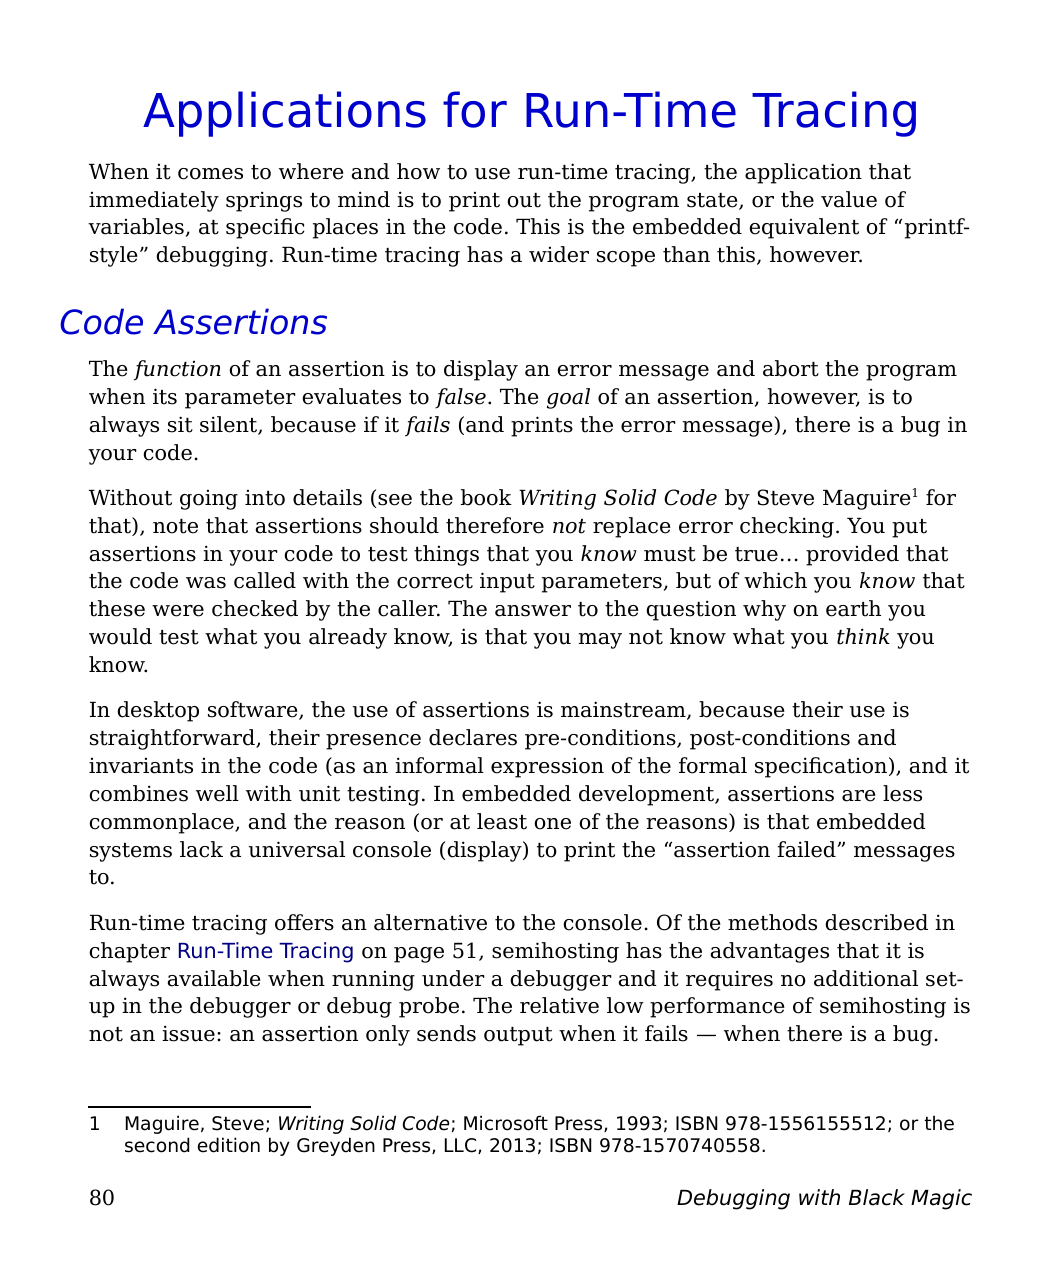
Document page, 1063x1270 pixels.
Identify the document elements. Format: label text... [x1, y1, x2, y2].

text Without going into details (see the book Writing Solid Code by Steve Maguire for that), note that assertions should therefore not replace error checking. You put assertions in your code to test things that you know must be true… provided that the code was called with the correct input parameters, but of which you know that these were checked by the caller. The answer to the question why on earth you would test what you already know, is that you may not know what you think you know. [88, 486, 974, 677]
text Run-time tracing offers an alternative to the console. Of the methods described in chapter Run-Time Tracing on page 49, semihosting has the advantages that it is always available when running under a debugger and it requires no additional set-up in the debugger or debug probe. The relative low performance of semihosting is not an issue: an assertion only sends output when it fails — when there is a bug. [88, 911, 974, 1046]
text In desktop software, the use of assertions is mainstream, because their use is straightforward, their presence declares pre-conditions, post-conditions and invariants in the code (as an informal expression of the formal specification), and it combines well with unit testing. In embedded development, assertions are less commonplace, and the reason (or at least one of the reasons) is that embedded systems lack a universal console (display) to print the “assertion failed” messages to. [88, 698, 974, 890]
subtitle Code Assertions [59, 303, 974, 342]
text The function of an assertion is to display an error message and abort the program when its parameter evaluates to false. The goal of an assertion, however, is to always sit silent, because if it fails (and prints the error message), there is a bug in your code. [88, 357, 974, 465]
text Maguire, Steve; Writing Solid Code; Microsoft Press, 1993; ISBN 978-1556155512; or the second edition by Greyden Press, LLC, 2013; ISBN 978-1570740558. [88, 1113, 974, 1157]
subtitle Applications for Run-Time Tracing [88, 84, 974, 138]
text When it comes to where and how to use run-time tracing, the application that immediately springs to mind is to print out the program state, or the value of variables, at specific places in the code. This is the embedded equivalent of “printf-style” debugging. Run-time tracing has a wider scope than this, however. [88, 160, 974, 267]
